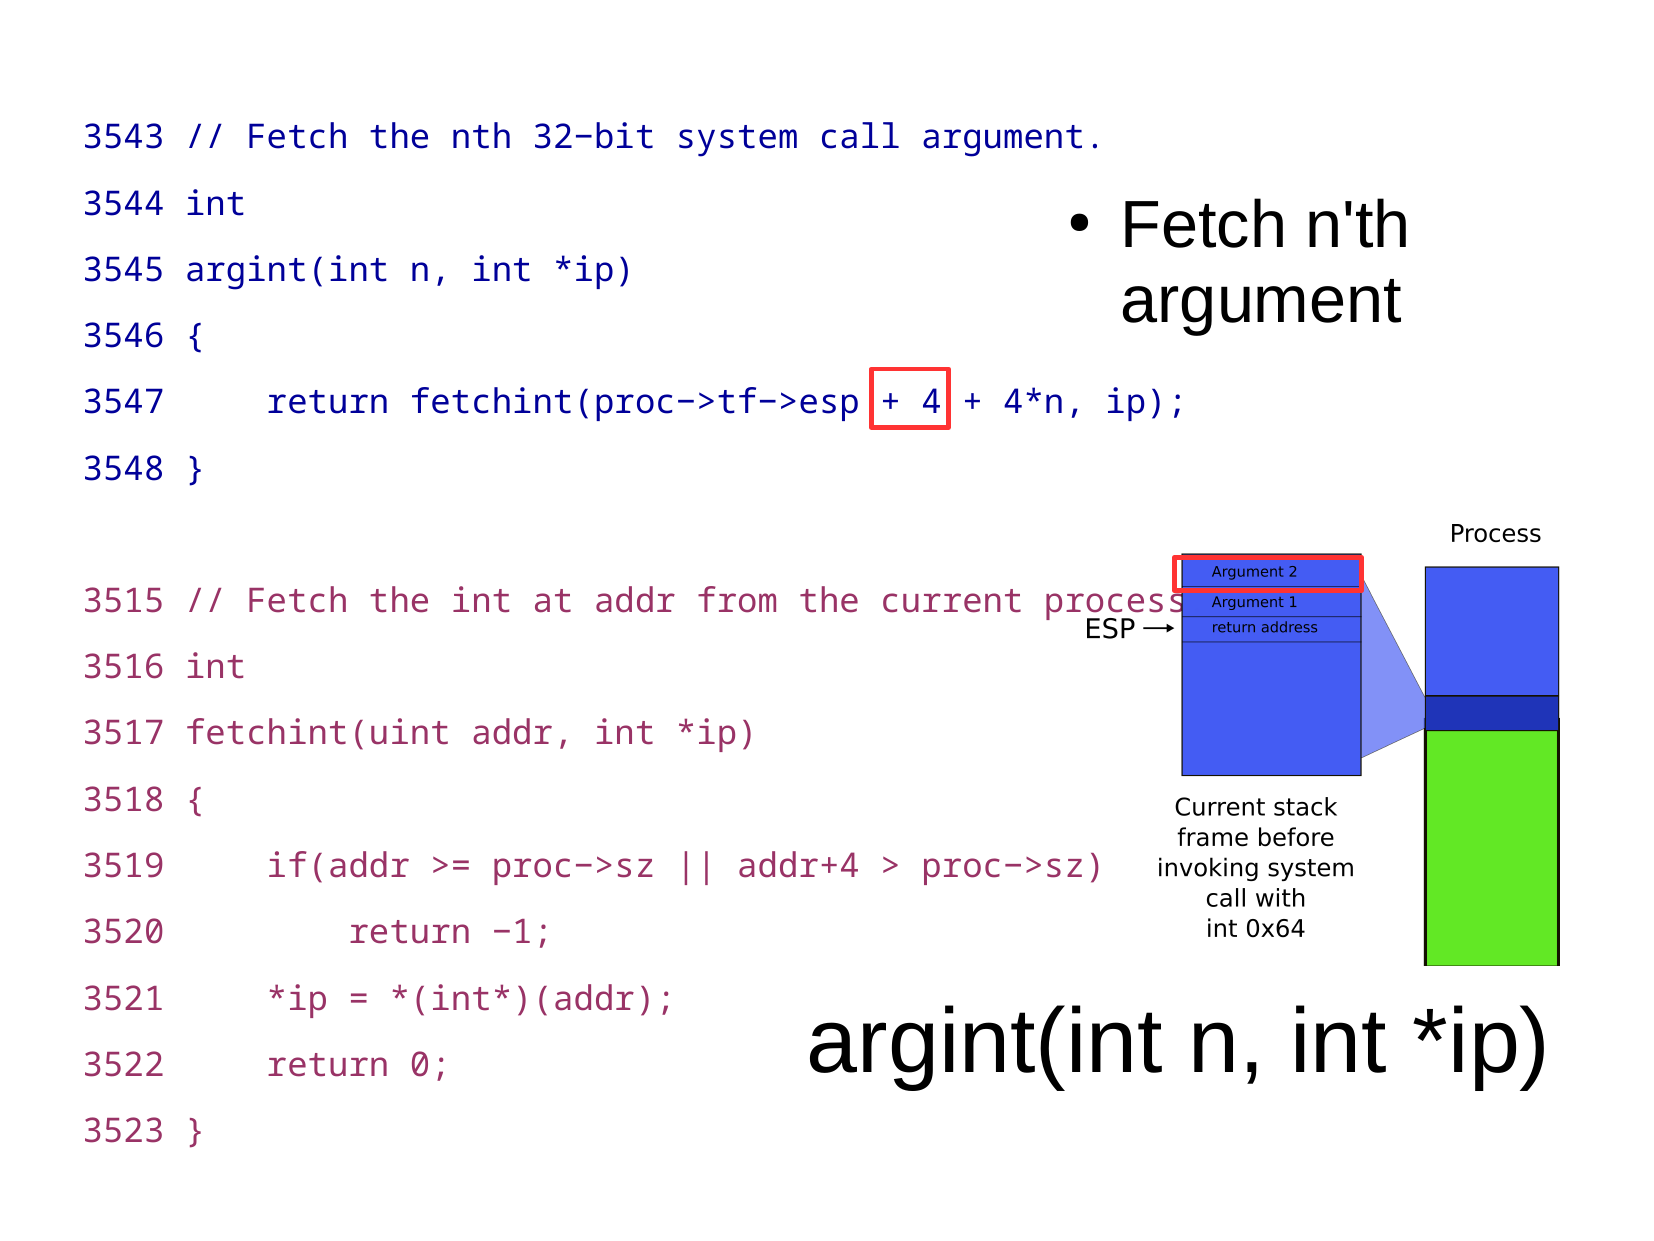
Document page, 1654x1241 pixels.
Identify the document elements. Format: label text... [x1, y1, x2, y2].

list 3543 // Fetch the nth 32−bit system call argument. 3544 int 3545 argint(int n, int *ip) 3546 { 3547 return fetchint(proc−>tf−>esp + 4 + 4*n, ip); 3548 } 3515 // Fetch the int at addr from the current process. 3516 int 3517 fetchint(uint addr, int *ip) 3518 { 3519 if(addr >= proc−>sz || addr+4 > proc−>sz) 3520 return −1; 3521 *ip = *(int*)(addr); 3522 return 0; 3523 } [82, 112, 1571, 1163]
picture [1087, 524, 1560, 966]
list Fetch n'th argument [1050, 187, 1576, 676]
